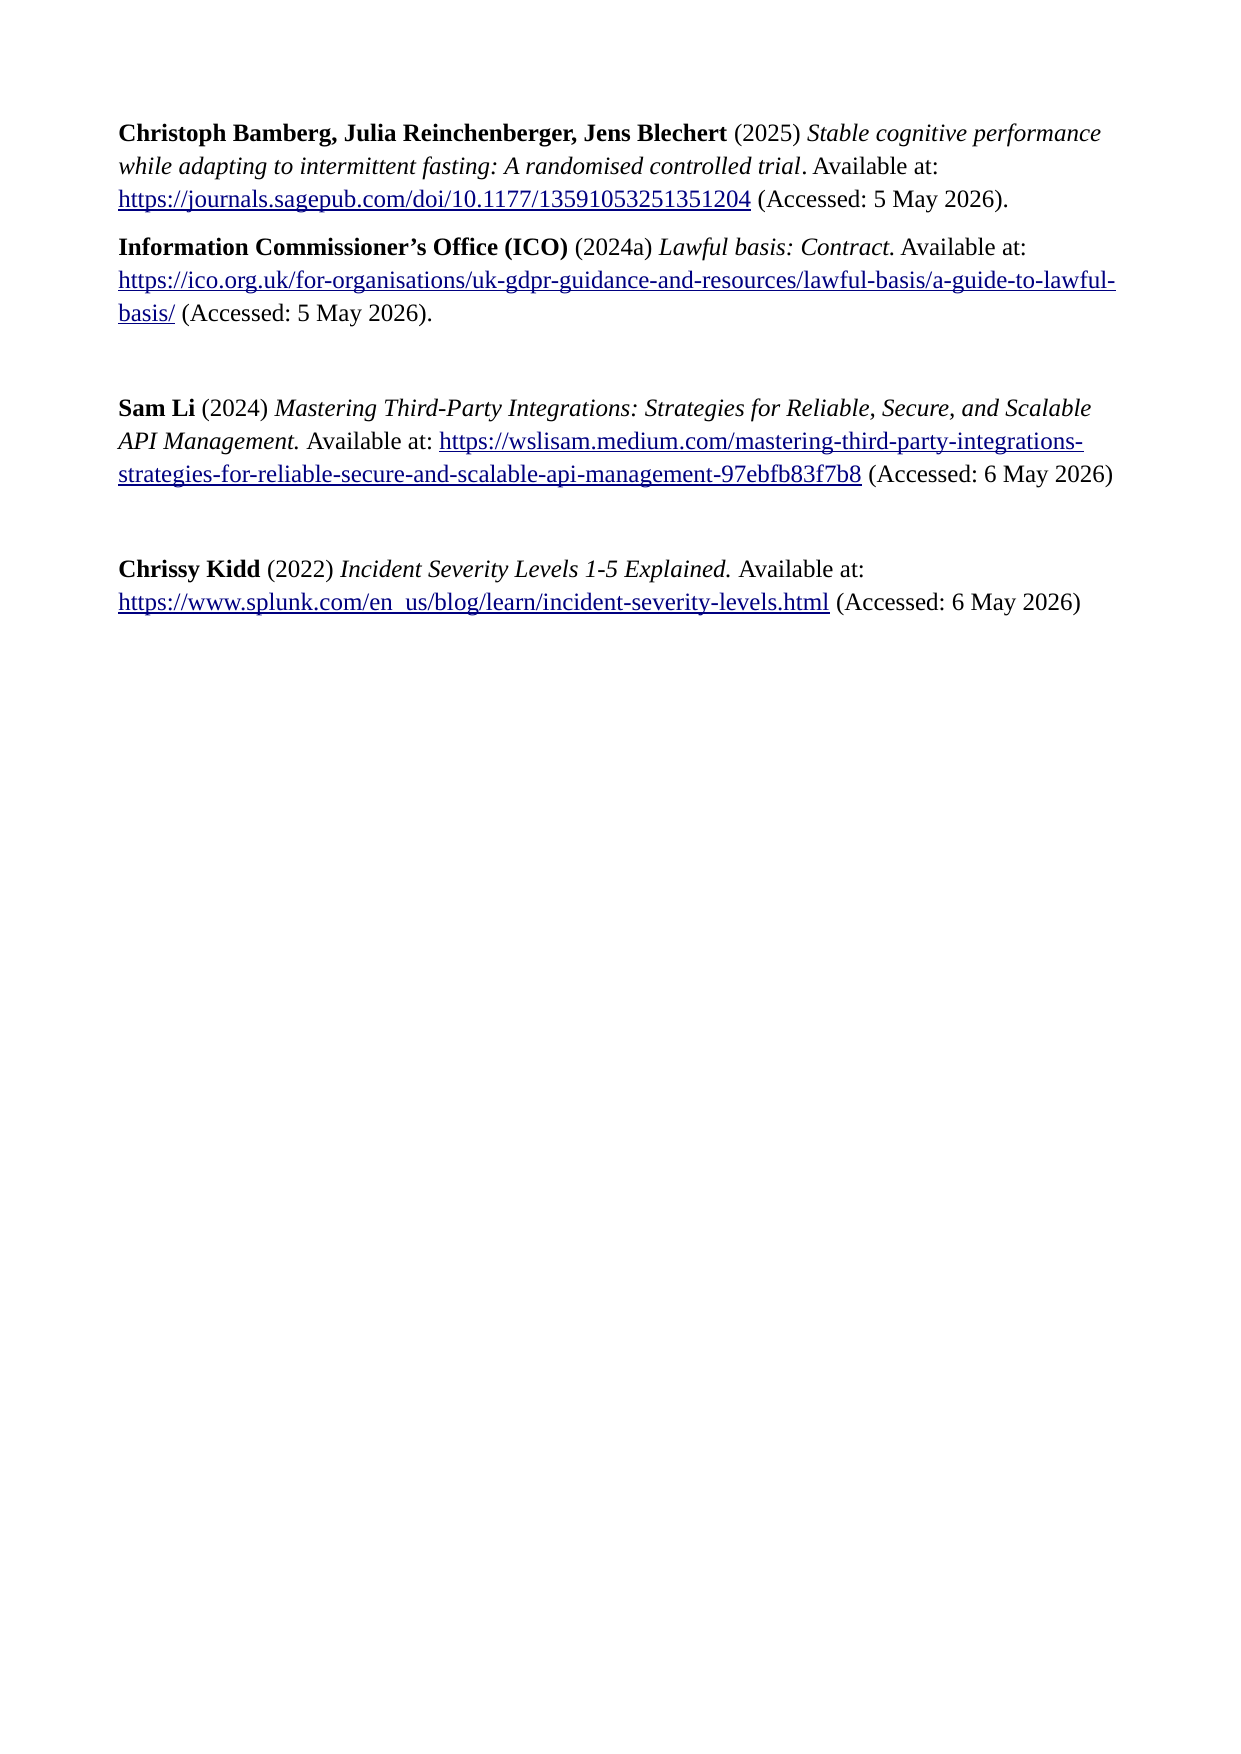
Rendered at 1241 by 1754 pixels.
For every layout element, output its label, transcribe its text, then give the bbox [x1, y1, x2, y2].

text Christoph Bamberg, Julia Reinchenberger, Jens Blechert (2025) Stable cognitive performance while adapting to intermittent fasting: A randomised controlled trial. Available at: https://journals.sagepub.com/doi/10.1177/13591053251351204 (Accessed: 5 May 2026). [118, 118, 1122, 213]
text Information Commissioner’s Office (ICO) (2024a) Lawful basis: Contract. Available at: https://ico.org.uk/for-organisations/uk-gdpr-guidance-and-resources/lawful-basis/a-guide-to-lawful-basis/ (Accessed: 5 May 2026). [118, 232, 1122, 327]
text Chrissy Kidd (2022) Incident Severity Levels 1-5 Explained. Available at: https://www.splunk.com/en_us/blog/learn/incident-severity-levels.html (Accessed: 6 May 2026) [118, 554, 1122, 616]
text Sam Li (2024) Mastering Third-Party Integrations: Strategies for Reliable, Secure, and Scalable API Management. Available at: https://wslisam.medium.com/mastering-third-party-integrations-strategies-for-reliable-secure-and-scalable-api-management-97ebfb83f7b8 (Accessed: 6 May 2026) [118, 393, 1122, 488]
